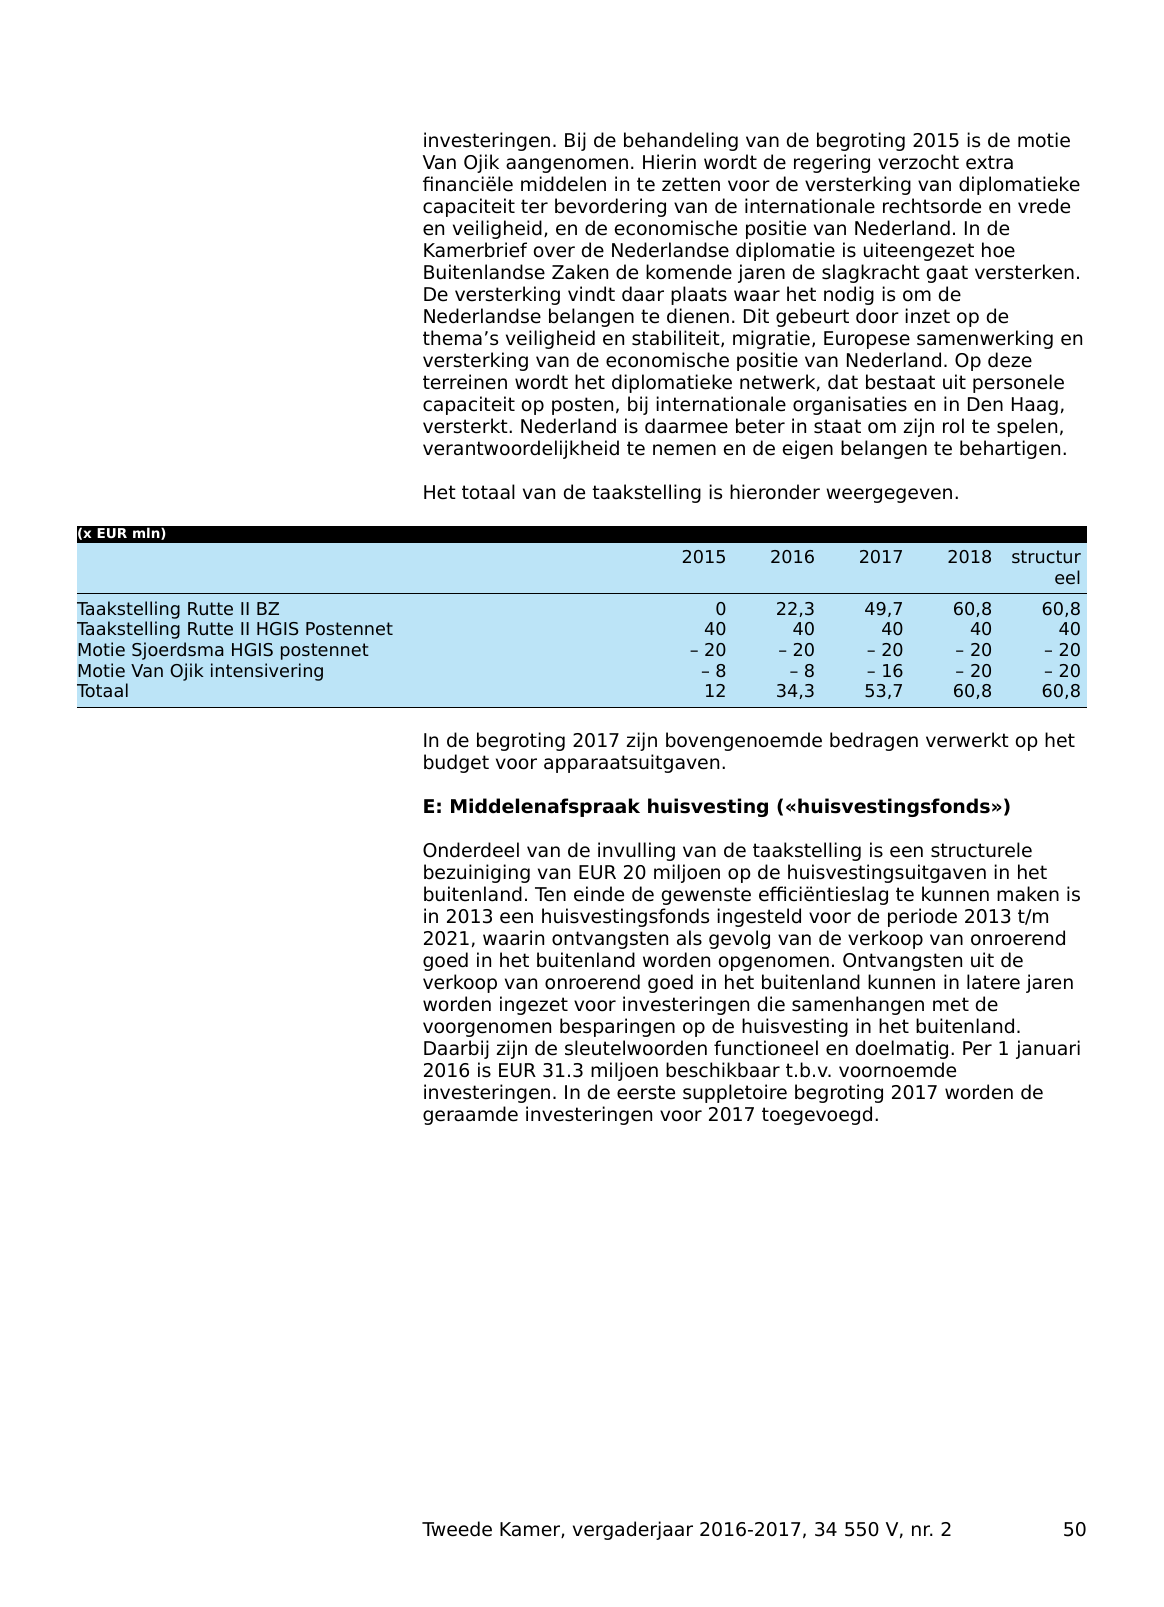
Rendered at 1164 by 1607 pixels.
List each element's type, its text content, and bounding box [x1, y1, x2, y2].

text Onderdeel van de invulling van de taakstelling is een structurele bezuiniging van EUR 20 miljoen op de huisvestingsuitgaven in het buitenland. Ten einde de gewenste efficiëntieslag te kunnen maken is in 2013 een huisvestingsfonds ingesteld voor de periode 2013 t/m 2021, waarin ontvangsten als gevolg van de verkoop van onroerend goed in het buitenland worden opgenomen. Ontvangsten uit de verkoop van onroerend goed in het buitenland kunnen in latere jaren worden ingezet voor investeringen die samenhangen met de voorgenomen besparingen op de huisvesting in het buitenland. Daarbij zijn de sleutelwoorden functioneel en doelmatig. Per 1 januari 2016 is EUR 31.3 miljoen beschikbaar t.b.v. voornoemde investeringen. In de eerste suppletoire begroting 2017 worden de geraamde investeringen voor 2017 toegevoegd. [422, 840, 1087, 1126]
table_cell – 20 [732, 640, 821, 661]
table_cell 12 [644, 681, 732, 707]
table_cell 49,7 [821, 594, 909, 619]
table_cell [77, 543, 644, 593]
table_cell structureel [998, 543, 1087, 593]
text investeringen. Bij de behandeling van de begroting 2015 is de motie Van Ojik aangenomen. Hierin wordt de regering verzocht extra financiële middelen in te zetten voor de versterking van diplomatieke capaciteit ter bevordering van de internationale rechtsorde en vrede en veiligheid, en de economische positie van Nederland. In de Kamerbrief over de Nederlandse diplomatie is uiteengezet hoe Buitenlandse Zaken de komende jaren de slagkracht gaat versterken. De versterking vindt daar plaats waar het nodig is om de Nederlandse belangen te dienen. Dit gebeurt door inzet op de thema’s veiligheid en stabiliteit, migratie, Europese samenwerking en versterking van de economische positie van Nederland. Op deze terreinen wordt het diplomatieke netwerk, dat bestaat uit personele capaciteit op posten, bij internationale organisaties en in Den Haag, versterkt. Nederland is daarmee beter in staat om zijn rol te spelen, verantwoordelijkheid te nemen en de eigen belangen te behartigen. [422, 130, 1087, 459]
table_cell – 8 [732, 661, 821, 681]
table_cell – 16 [821, 661, 909, 681]
table_cell 60,8 [998, 681, 1087, 707]
table_cell 60,8 [909, 681, 998, 707]
text Het totaal van de taakstelling is hieronder weergegeven. [422, 482, 1087, 504]
table_cell 2016 [732, 543, 821, 593]
table_cell 53,7 [821, 681, 909, 707]
table_cell Taakstelling Rutte II HGIS Postennet [77, 619, 644, 640]
table_cell 40 [644, 619, 732, 640]
table_cell – 20 [909, 640, 998, 661]
table_cell 40 [732, 619, 821, 640]
table_cell 22,3 [732, 594, 821, 619]
table_cell Motie Van Ojik intensivering [77, 661, 644, 681]
table_cell Totaal [77, 681, 644, 707]
table_cell Motie Sjoerdsma HGIS postennet [77, 640, 644, 661]
table_cell – 20 [998, 640, 1087, 661]
table_cell 40 [821, 619, 909, 640]
table_cell 40 [998, 619, 1087, 640]
table_cell 34,3 [732, 681, 821, 707]
subtitle E: Middelenafspraak huisvesting («huisvestingsfonds») [422, 796, 1087, 818]
table_cell 40 [909, 619, 998, 640]
table_cell 2018 [909, 543, 998, 593]
table_cell Taakstelling Rutte II BZ [77, 594, 644, 619]
table_cell 60,8 [998, 594, 1087, 619]
table_cell – 8 [644, 661, 732, 681]
table_cell – 20 [644, 640, 732, 661]
table_header (x EUR mln) [77, 526, 1087, 541]
table_cell 2017 [821, 543, 909, 593]
text In de begroting 2017 zijn bovengenoemde bedragen verwerkt op het budget voor apparaatsuitgaven. [422, 730, 1087, 774]
table_cell – 20 [821, 640, 909, 661]
table_cell 0 [644, 594, 732, 619]
table_cell – 20 [909, 661, 998, 681]
table_cell 60,8 [909, 594, 998, 619]
table_cell – 20 [998, 661, 1087, 681]
table_cell 2015 [644, 543, 732, 593]
